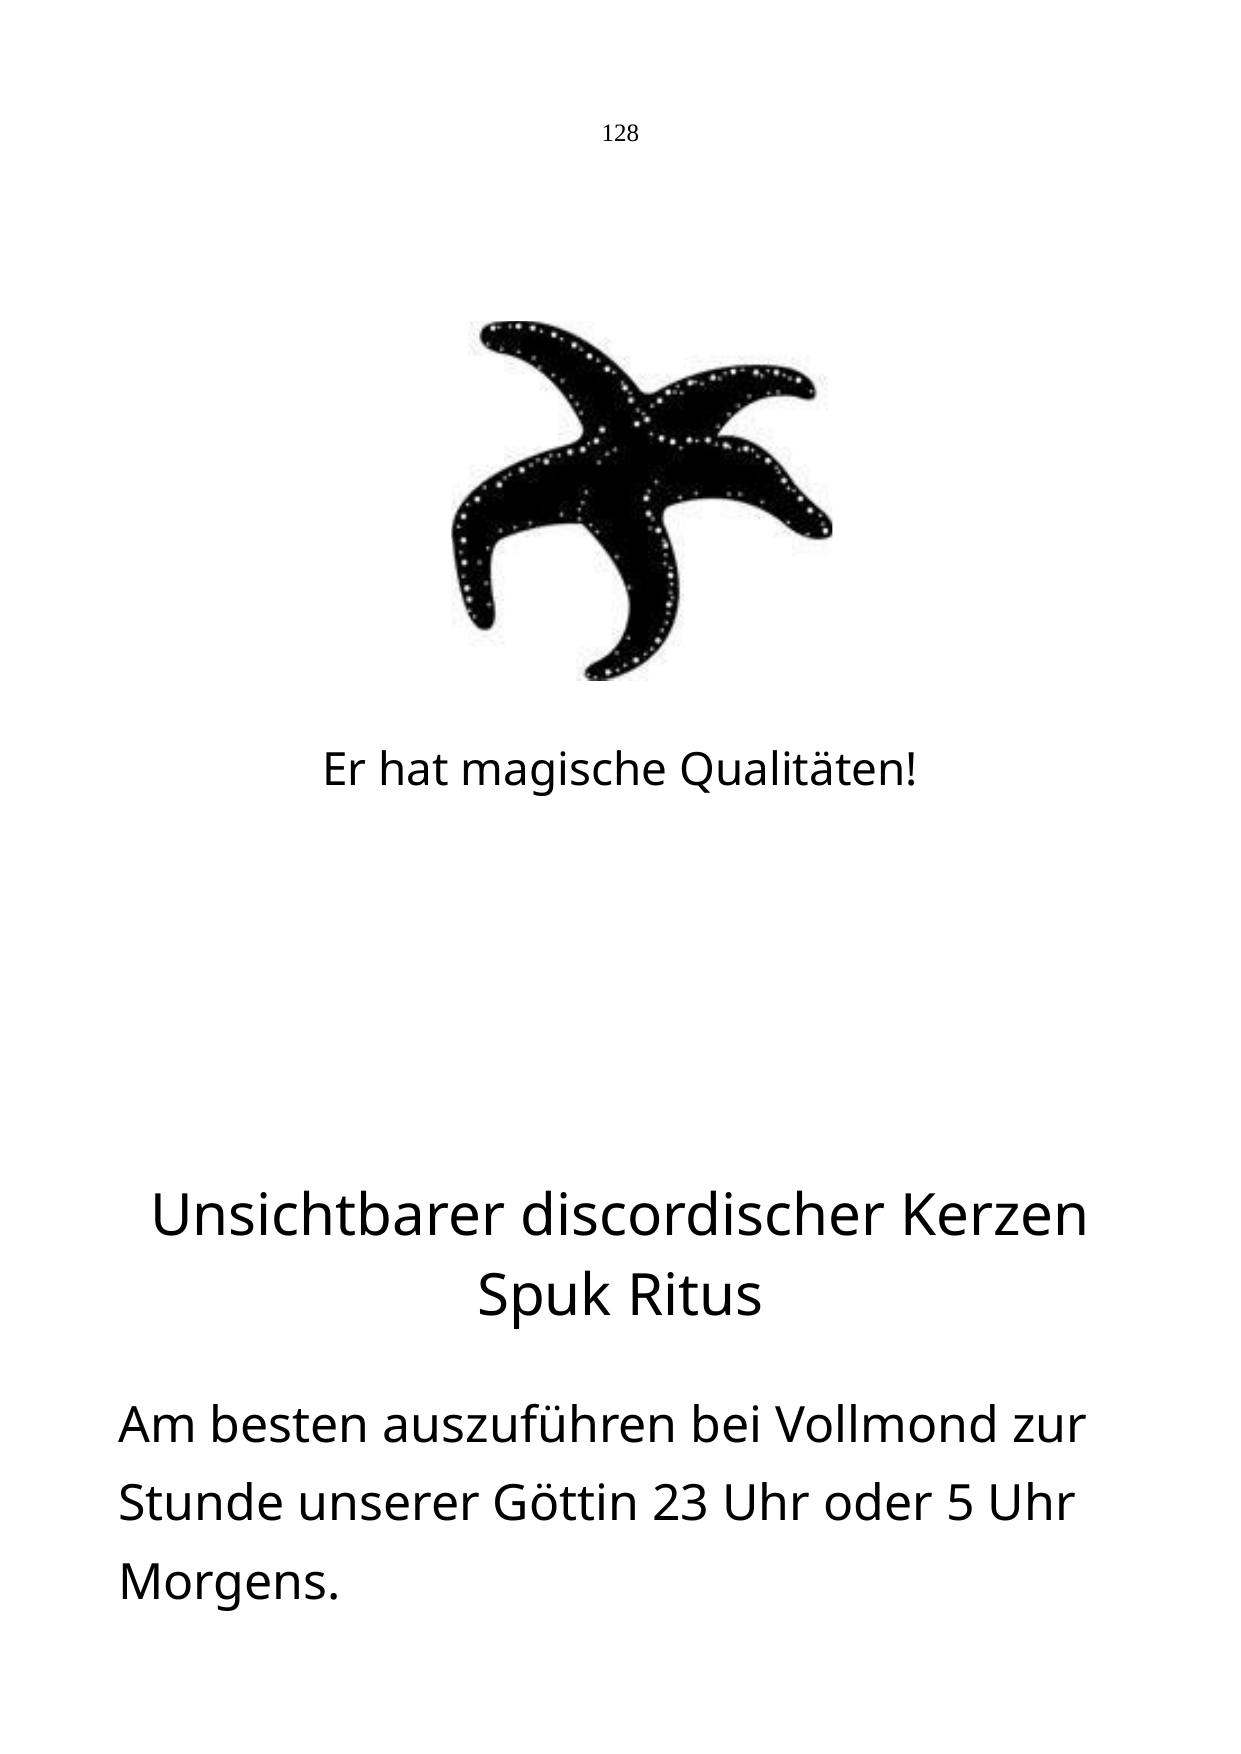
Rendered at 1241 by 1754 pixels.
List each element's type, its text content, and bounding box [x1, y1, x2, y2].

text Am besten auszuführen bei Vollmond zur Stunde unserer Göttin 23 Uhr oder 5 Uhr Morgens. [118, 1389, 1122, 1614]
text Unsichtbarer discordischer Kerzen Spuk Ritus [118, 1173, 1122, 1332]
text Er hat magische Qualitäten! [118, 737, 1122, 799]
picture [451, 321, 833, 681]
